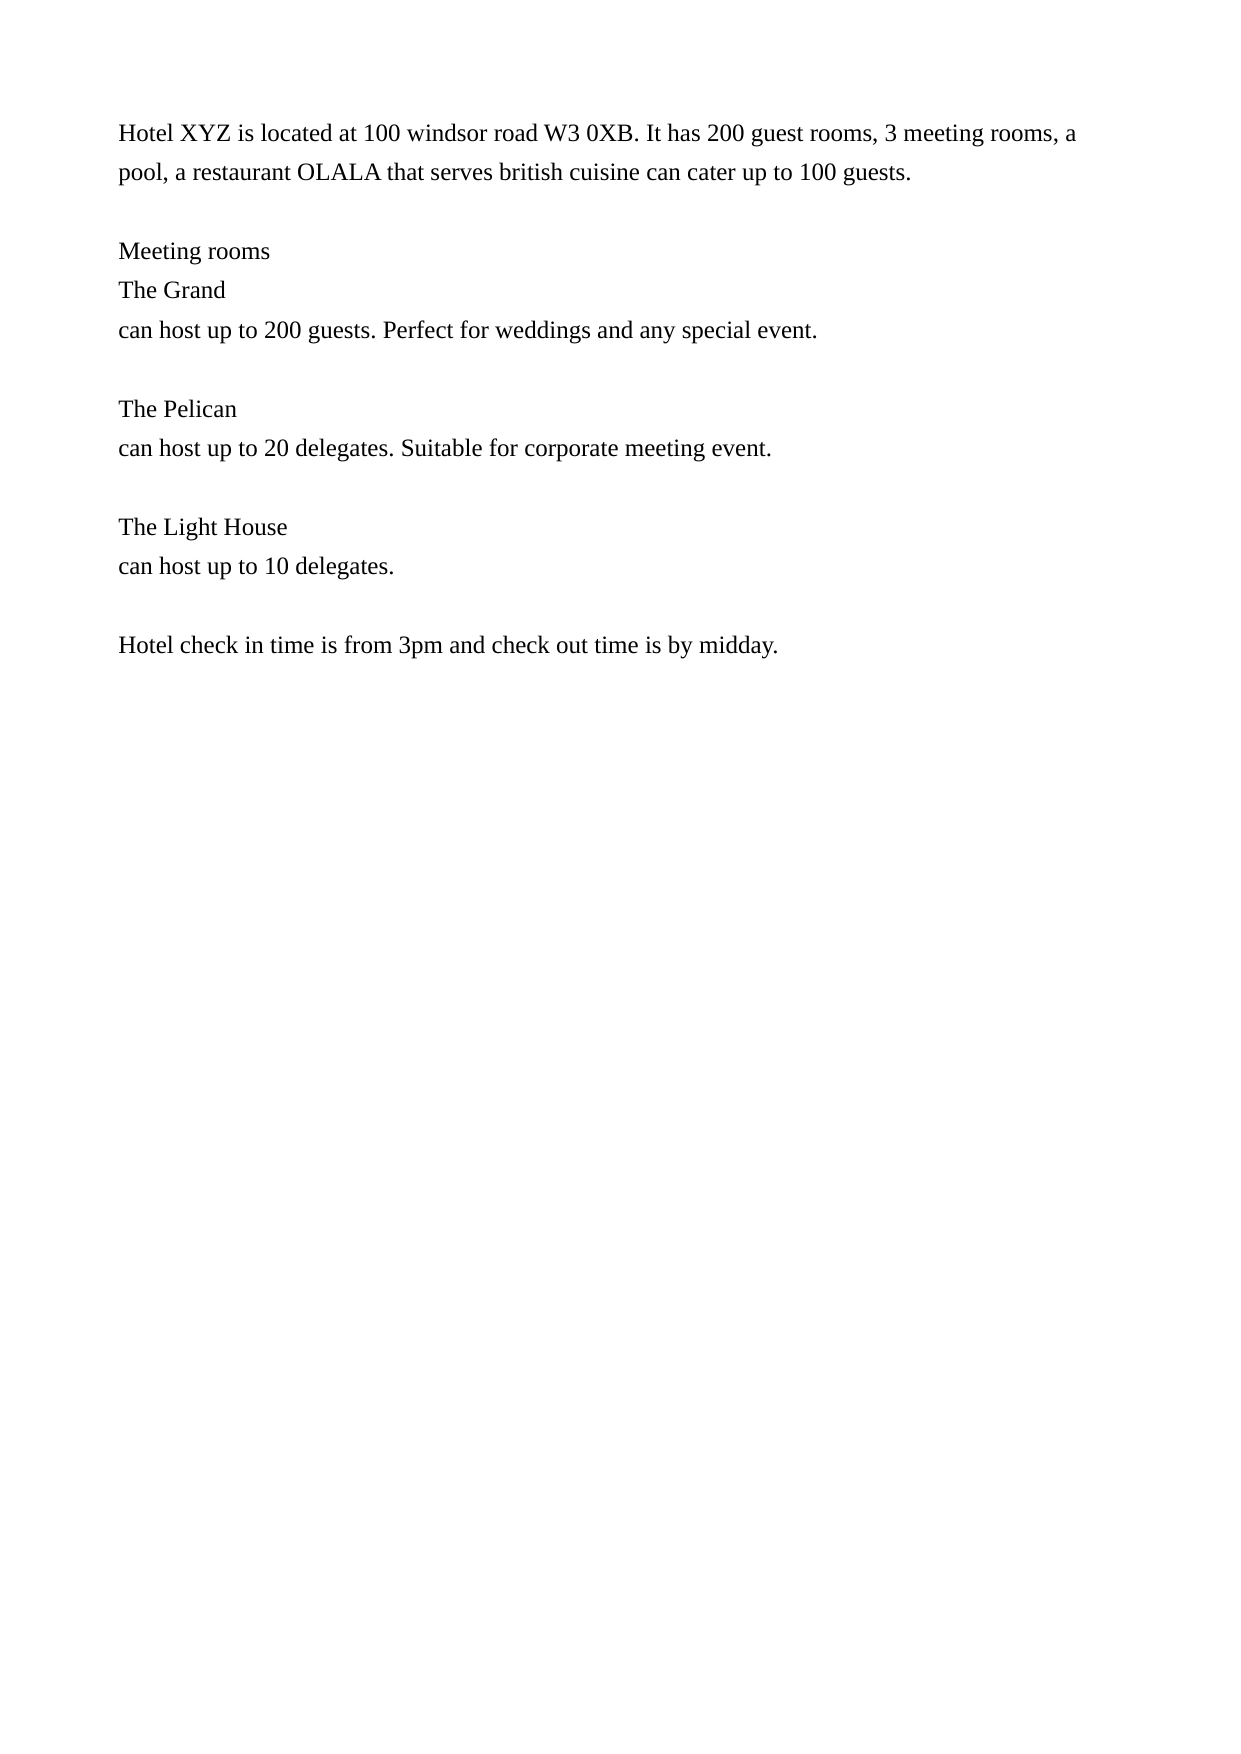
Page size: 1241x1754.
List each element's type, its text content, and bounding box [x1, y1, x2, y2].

text can host up to 20 delegates. Suitable for corporate meeting event. [118, 433, 1122, 462]
text The Pelican [118, 394, 1122, 422]
text Hotel check in time is from 3pm and check out time is by midday. [118, 630, 1122, 659]
text Hotel XYZ is located at 100 windsor road W3 0XB. It has 200 guest rooms, 3 meeting rooms, a pool, a restaurant OLALA that serves british cuisine can cater up to 100 guests. [118, 118, 1122, 186]
text Meeting rooms [118, 236, 1122, 265]
text The Grand [118, 276, 1122, 304]
text can host up to 200 guests. Perfect for weddings and any special event. [118, 315, 1122, 344]
text The Light House [118, 512, 1122, 541]
text can host up to 10 delegates. [118, 551, 1122, 580]
